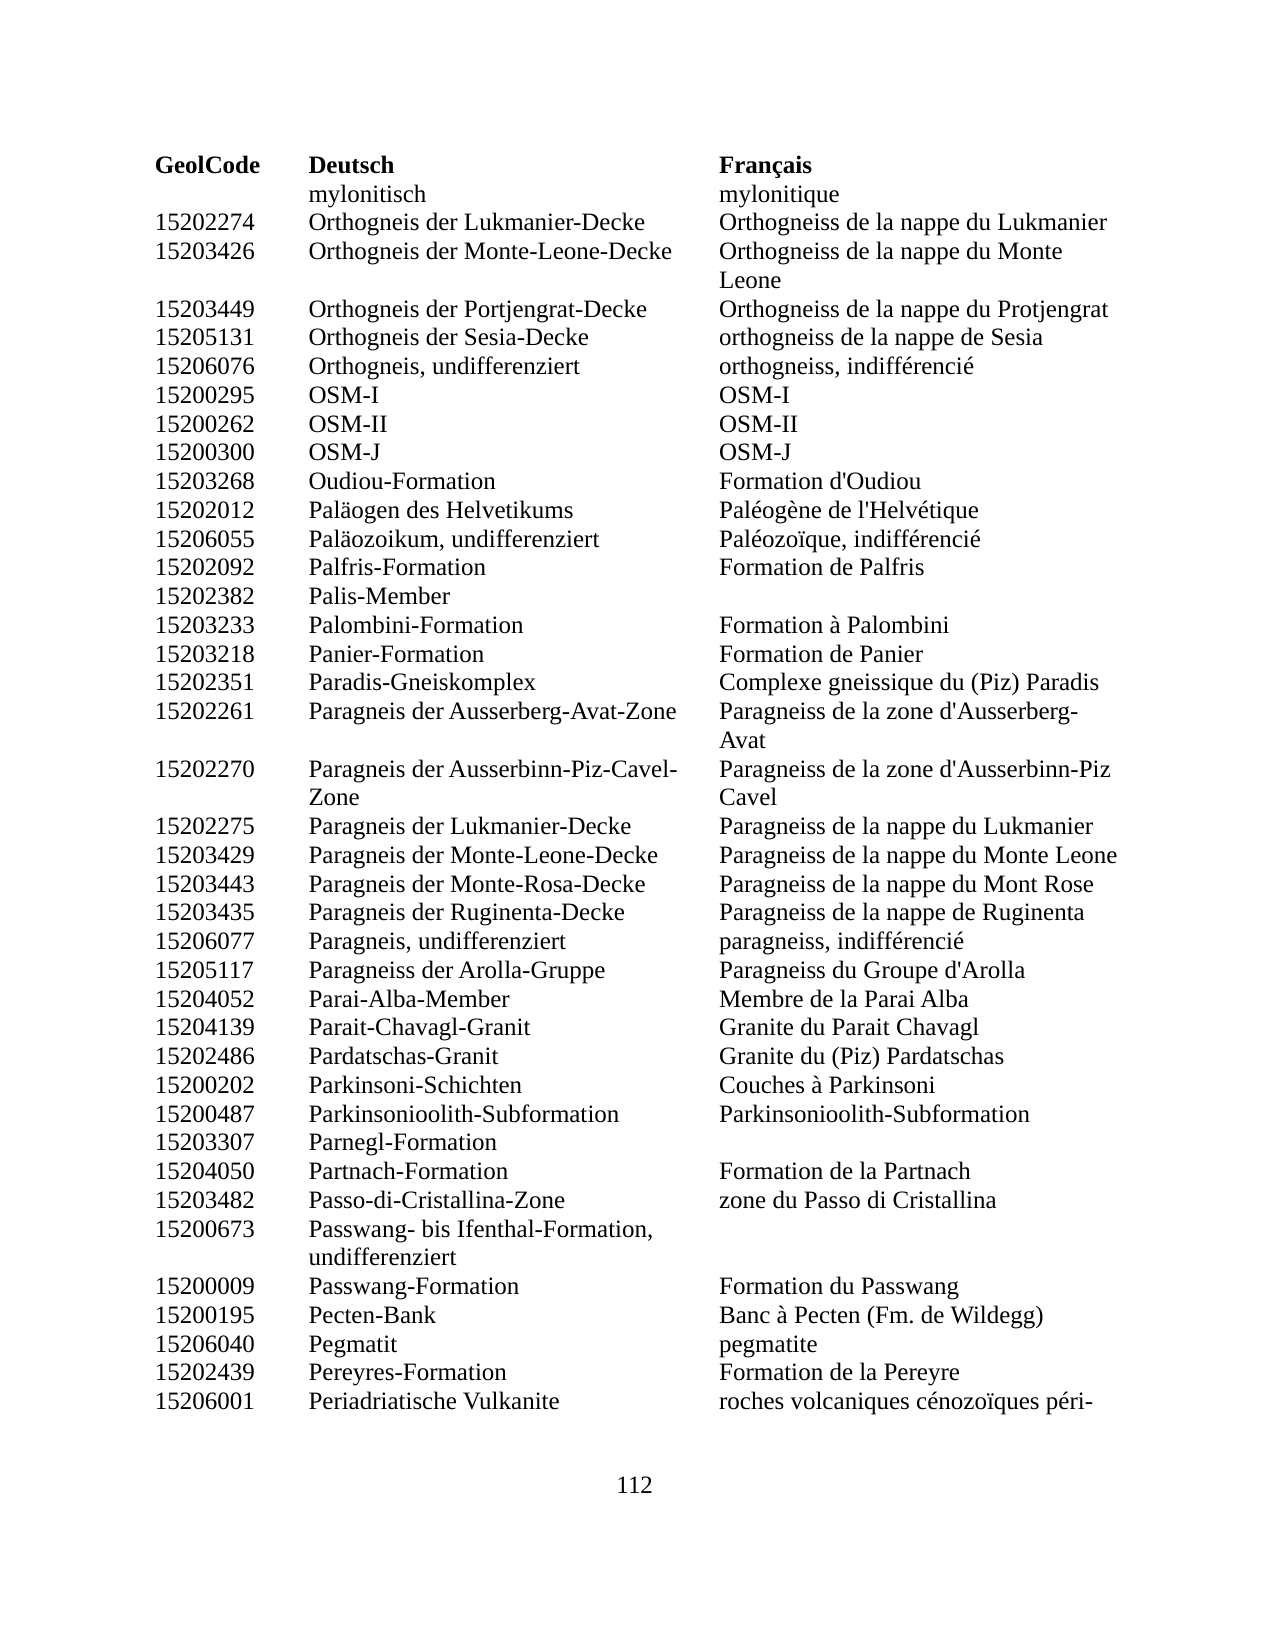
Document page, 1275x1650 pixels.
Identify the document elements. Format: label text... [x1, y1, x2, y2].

table_cell 15203268 [150, 466, 304, 495]
table_cell Granite du (Piz) Pardatschas [714, 1041, 1125, 1070]
table_cell 15205131 [150, 323, 304, 351]
table_cell Formation de Palfris [714, 553, 1125, 581]
table_cell 15206077 [150, 926, 304, 955]
table_cell 15203426 [150, 236, 304, 294]
table_cell Panier-Formation [304, 639, 714, 667]
table_cell zone du Passo di Cristallina [714, 1185, 1125, 1214]
table_cell 15202275 [150, 811, 304, 840]
table_header Français [714, 150, 1125, 179]
table_cell 15204050 [150, 1156, 304, 1185]
table_cell 15200262 [150, 409, 304, 437]
table_cell Partnach-Formation [304, 1156, 714, 1185]
table_header Deutsch [304, 150, 714, 179]
table_cell Paléogène de l'Helvétique [714, 495, 1125, 524]
table_cell Passwang-Formation [304, 1271, 714, 1300]
table_cell OSM-I [304, 380, 714, 409]
table_cell 15202092 [150, 553, 304, 581]
table_cell Passo-di-Cristallina-Zone [304, 1185, 714, 1214]
table_cell Parai-Alba-Member [304, 984, 714, 1012]
table_header GeolCode [150, 150, 304, 179]
table_cell 15203218 [150, 639, 304, 667]
table_cell 15200195 [150, 1300, 304, 1329]
table_cell 15202270 [150, 754, 304, 811]
table_cell Paläogen des Helvetikums [304, 495, 714, 524]
table_cell Passwang- bis Ifenthal-Formation, undifferenziert [304, 1214, 714, 1271]
table_cell 15200300 [150, 438, 304, 466]
table_cell 15206040 [150, 1329, 304, 1357]
table_cell OSM-I [714, 380, 1125, 409]
table_cell 15202012 [150, 495, 304, 524]
table_cell 15204052 [150, 984, 304, 1012]
table_cell [714, 581, 1125, 610]
table_cell Paragneiss de la zone d'Ausserberg-Avat [714, 696, 1125, 754]
table_cell Oudiou-Formation [304, 466, 714, 495]
table_cell Orthogneis der Lukmanier-Decke [304, 208, 714, 236]
table_cell Paragneiss der Arolla-Gruppe [304, 955, 714, 984]
table_cell [714, 1214, 1125, 1271]
table_cell OSM-J [714, 438, 1125, 466]
table_cell Paléozoïque, indifférencié [714, 524, 1125, 552]
table_cell Palis-Member [304, 581, 714, 610]
table_cell Orthogneis der Sesia-Decke [304, 323, 714, 351]
table_cell Couches à Parkinsoni [714, 1070, 1125, 1099]
table_cell Paragneiss de la nappe du Lukmanier [714, 811, 1125, 840]
table_cell Orthogneis der Portjengrat-Decke [304, 294, 714, 322]
table_cell Paragneiss de la nappe du Mont Rose [714, 869, 1125, 897]
table_cell Pardatschas-Granit [304, 1041, 714, 1070]
table_cell Parait-Chavagl-Granit [304, 1013, 714, 1041]
table_cell 15205117 [150, 955, 304, 984]
table_cell Paragneis der Monte-Leone-Decke [304, 840, 714, 869]
table_cell 15203449 [150, 294, 304, 322]
table_cell 15202486 [150, 1041, 304, 1070]
table_cell Parkinsonioolith-Subformation [304, 1099, 714, 1127]
table_cell orthogneiss, indifférencié [714, 351, 1125, 380]
table_cell Formation du Passwang [714, 1271, 1125, 1300]
table_cell Membre de la Parai Alba [714, 984, 1125, 1012]
table_cell Paragneis, undifferenziert [304, 926, 714, 955]
table_cell roches volcaniques cénozoïques péri- [714, 1386, 1125, 1415]
table_cell Pereyres-Formation [304, 1358, 714, 1386]
table_cell 15200009 [150, 1271, 304, 1300]
table_cell Paradis-Gneiskomplex [304, 668, 714, 696]
table_cell 15202274 [150, 208, 304, 236]
table_cell OSM-J [304, 438, 714, 466]
table_cell 15203233 [150, 610, 304, 639]
table_cell 15206076 [150, 351, 304, 380]
table_cell Pegmatit [304, 1329, 714, 1357]
table_cell Palfris-Formation [304, 553, 714, 581]
table_cell Orthogneiss de la nappe du Monte Leone [714, 236, 1125, 294]
table_cell Paragneiss de la zone d'Ausserbinn-Piz Cavel [714, 754, 1125, 811]
table_cell Orthogneiss de la nappe du Lukmanier [714, 208, 1125, 236]
table_cell Periadriatische Vulkanite [304, 1386, 714, 1415]
table_cell orthogneiss de la nappe de Sesia [714, 323, 1125, 351]
table_cell Formation d'Oudiou [714, 466, 1125, 495]
table_cell Paragneis der Monte-Rosa-Decke [304, 869, 714, 897]
table_cell Parnegl-Formation [304, 1128, 714, 1156]
table_cell 15206055 [150, 524, 304, 552]
table_cell [714, 1128, 1125, 1156]
table_cell Formation de la Pereyre [714, 1358, 1125, 1386]
table_cell 15200487 [150, 1099, 304, 1127]
table_cell 15200673 [150, 1214, 304, 1271]
table_cell 15202382 [150, 581, 304, 610]
table_cell Paragneis der Ausserbinn-Piz-Cavel-Zone [304, 754, 714, 811]
table_cell Banc à Pecten (Fm. de Wildegg) [714, 1300, 1125, 1329]
table_cell Paläozoikum, undifferenziert [304, 524, 714, 552]
table_cell Granite du Parait Chavagl [714, 1013, 1125, 1041]
table_cell 15202439 [150, 1358, 304, 1386]
table_cell 15203443 [150, 869, 304, 897]
table_cell Complexe gneissique du (Piz) Paradis [714, 668, 1125, 696]
table_cell 15203482 [150, 1185, 304, 1214]
table_cell Pecten-Bank [304, 1300, 714, 1329]
table_cell Orthogneis, undifferenziert [304, 351, 714, 380]
table_cell mylonitique [714, 179, 1125, 207]
table_cell 15203307 [150, 1128, 304, 1156]
table_cell pegmatite [714, 1329, 1125, 1357]
table_cell 15202261 [150, 696, 304, 754]
table_cell Paragneiss de la nappe du Monte Leone [714, 840, 1125, 869]
table_cell Paragneiss de la nappe de Ruginenta [714, 898, 1125, 926]
table_cell Formation de Panier [714, 639, 1125, 667]
table_cell 15202351 [150, 668, 304, 696]
table_cell OSM-II [714, 409, 1125, 437]
table_cell mylonitisch [304, 179, 714, 207]
table_cell Paragneis der Lukmanier-Decke [304, 811, 714, 840]
table_cell paragneiss, indifférencié [714, 926, 1125, 955]
table_cell Paragneis der Ausserberg-Avat-Zone [304, 696, 714, 754]
table_cell Formation de la Partnach [714, 1156, 1125, 1185]
table_cell Formation à Palombini [714, 610, 1125, 639]
table_cell 15200202 [150, 1070, 304, 1099]
table_cell Orthogneis der Monte-Leone-Decke [304, 236, 714, 294]
table_cell 15200295 [150, 380, 304, 409]
table_cell Parkinsoni-Schichten [304, 1070, 714, 1099]
table_cell Paragneis der Ruginenta-Decke [304, 898, 714, 926]
table_cell Paragneiss du Groupe d'Arolla [714, 955, 1125, 984]
table_cell 15203435 [150, 898, 304, 926]
table_cell 15204139 [150, 1013, 304, 1041]
table_cell Orthogneiss de la nappe du Protjengrat [714, 294, 1125, 322]
table_cell 15206001 [150, 1386, 304, 1415]
table_cell 15203429 [150, 840, 304, 869]
table_cell [150, 179, 304, 207]
table_cell Palombini-Formation [304, 610, 714, 639]
table_cell OSM-II [304, 409, 714, 437]
table_cell Parkinsonioolith-Subformation [714, 1099, 1125, 1127]
